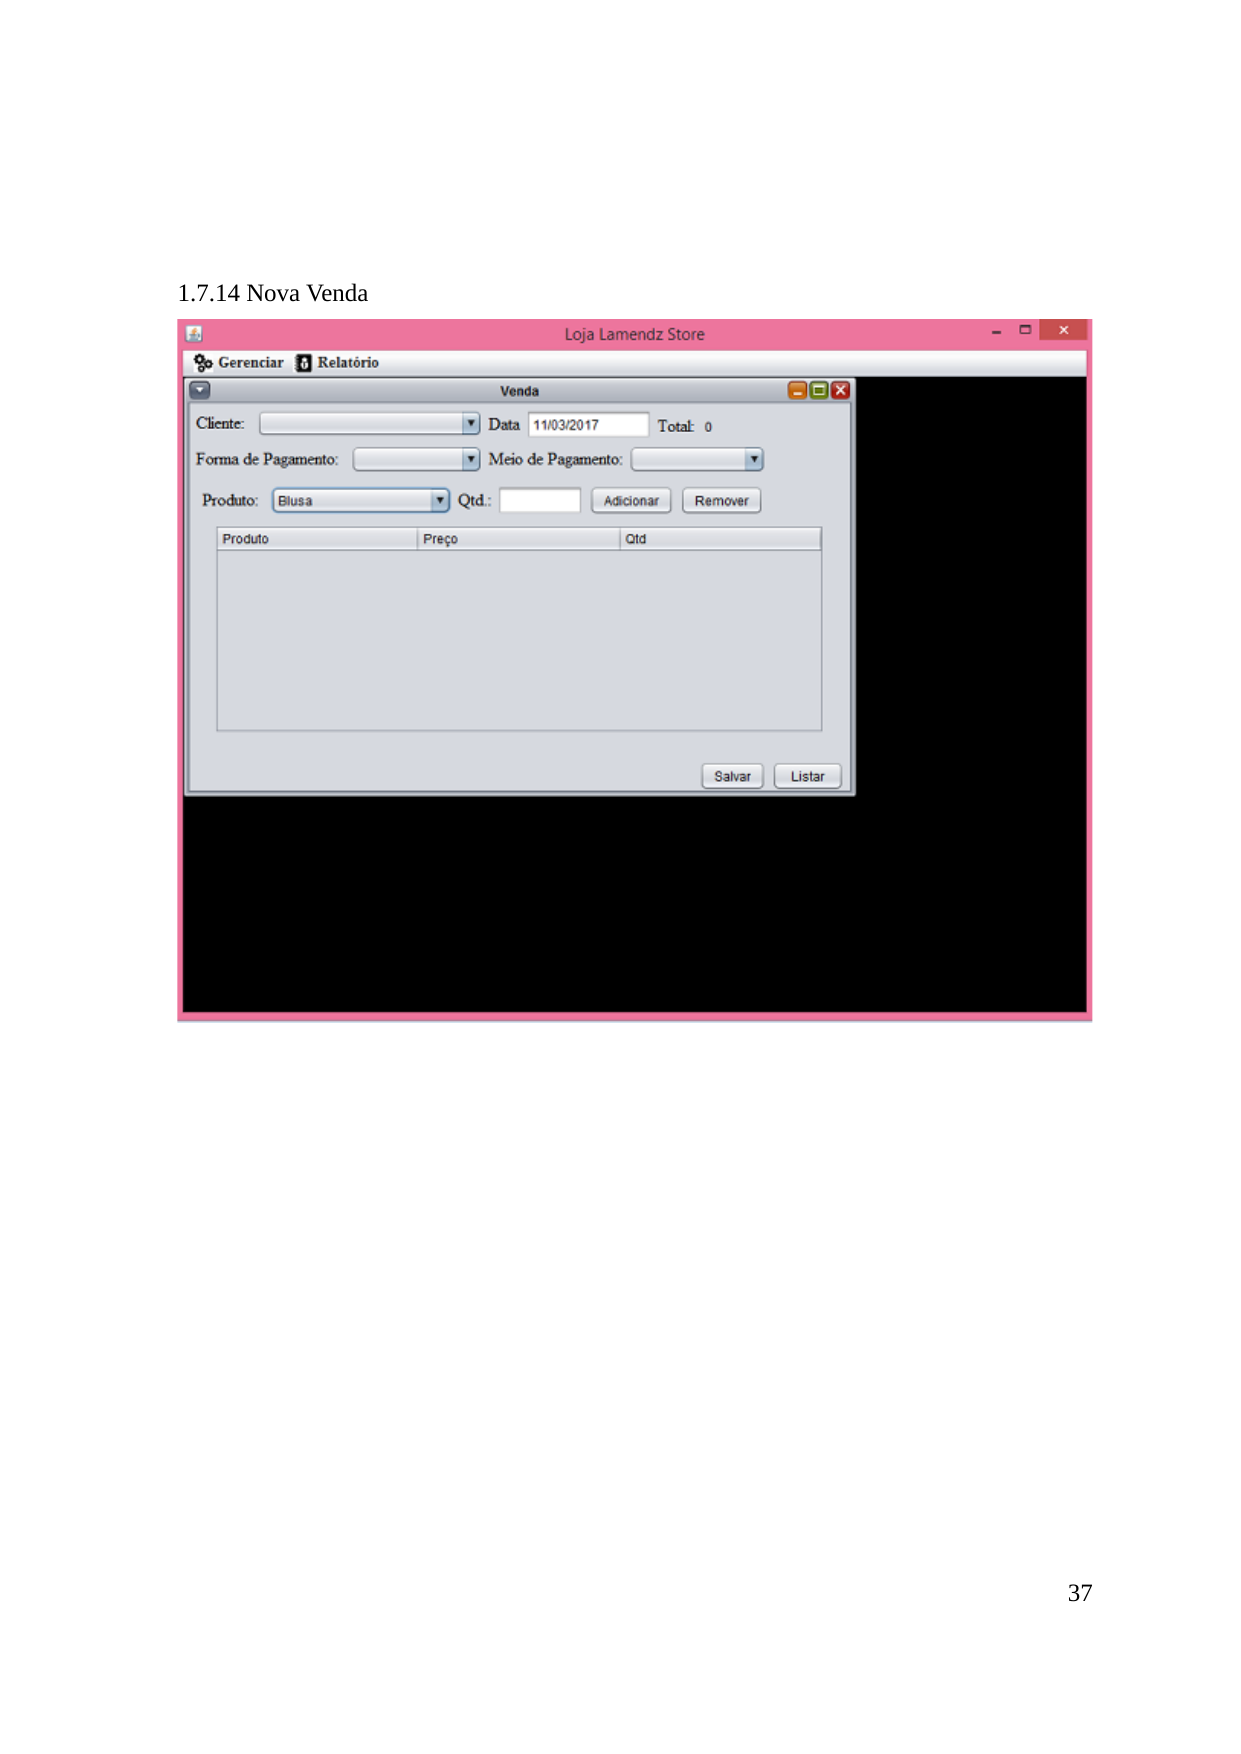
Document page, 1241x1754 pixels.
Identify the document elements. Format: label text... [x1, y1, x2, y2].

subtitle 1.7.14 Nova Venda [177, 278, 1093, 307]
picture [177, 319, 1093, 1023]
